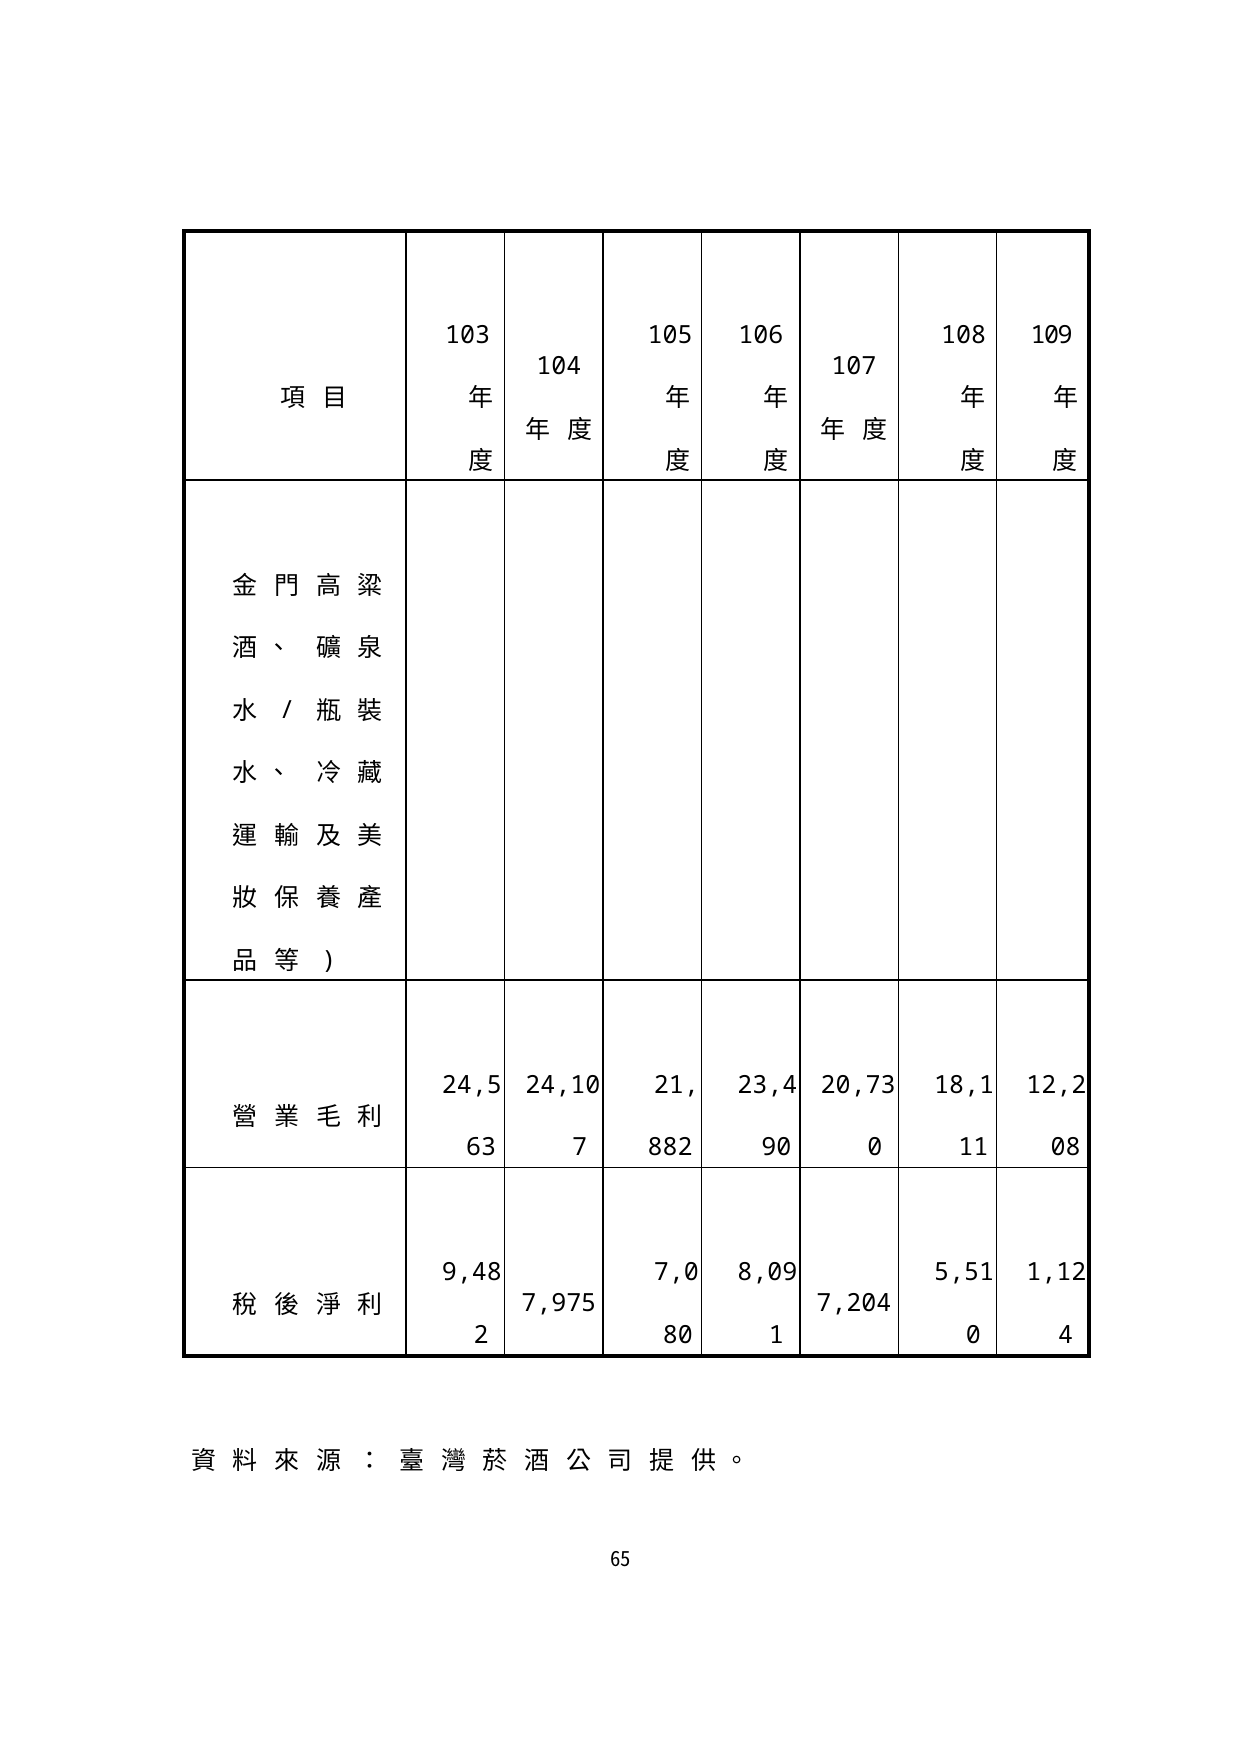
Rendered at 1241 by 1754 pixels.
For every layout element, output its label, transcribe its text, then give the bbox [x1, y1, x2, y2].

table_cell [604, 481, 701, 979]
table_cell [801, 481, 898, 979]
table_cell 金門高粱酒、礦泉水/瓶裝水、冷藏運輸及美妝保養產品等) [186, 481, 405, 979]
table_header 107年度 [801, 233, 898, 479]
table_cell 12,208 [997, 981, 1087, 1167]
table_cell [899, 481, 996, 979]
table_cell [702, 481, 799, 979]
table_cell 稅後淨利 [186, 1168, 405, 1354]
table_header 項目 [186, 233, 405, 479]
table_cell 24,563 [407, 981, 504, 1167]
table_header 104年度 [505, 233, 602, 479]
table_cell 9,482 [407, 1168, 504, 1354]
table_cell 1,124 [997, 1168, 1087, 1354]
text 資料來源：臺灣菸酒公司提供。 [183, 1417, 1058, 1479]
table_header 109年度 [997, 233, 1087, 479]
table_header 103年度 [407, 233, 504, 479]
table_cell [997, 481, 1087, 979]
table_cell 營業毛利 [186, 981, 405, 1167]
table_header 106年度 [702, 233, 799, 479]
table_cell [407, 481, 504, 979]
table_cell 5,510 [899, 1168, 996, 1354]
table_cell 24,107 [505, 981, 602, 1167]
table_cell 7,975 [505, 1168, 602, 1354]
table_header 105年度 [604, 233, 701, 479]
table_cell 20,730 [801, 981, 898, 1167]
table_cell 7,080 [604, 1168, 701, 1354]
table_cell 7,204 [801, 1168, 898, 1354]
table_cell [505, 481, 602, 979]
table_cell 23,490 [702, 981, 799, 1167]
table_header 108年度 [899, 233, 996, 479]
table_cell 8,091 [702, 1168, 799, 1354]
table_cell 18,111 [899, 981, 996, 1167]
table_cell 21,882 [604, 981, 701, 1167]
